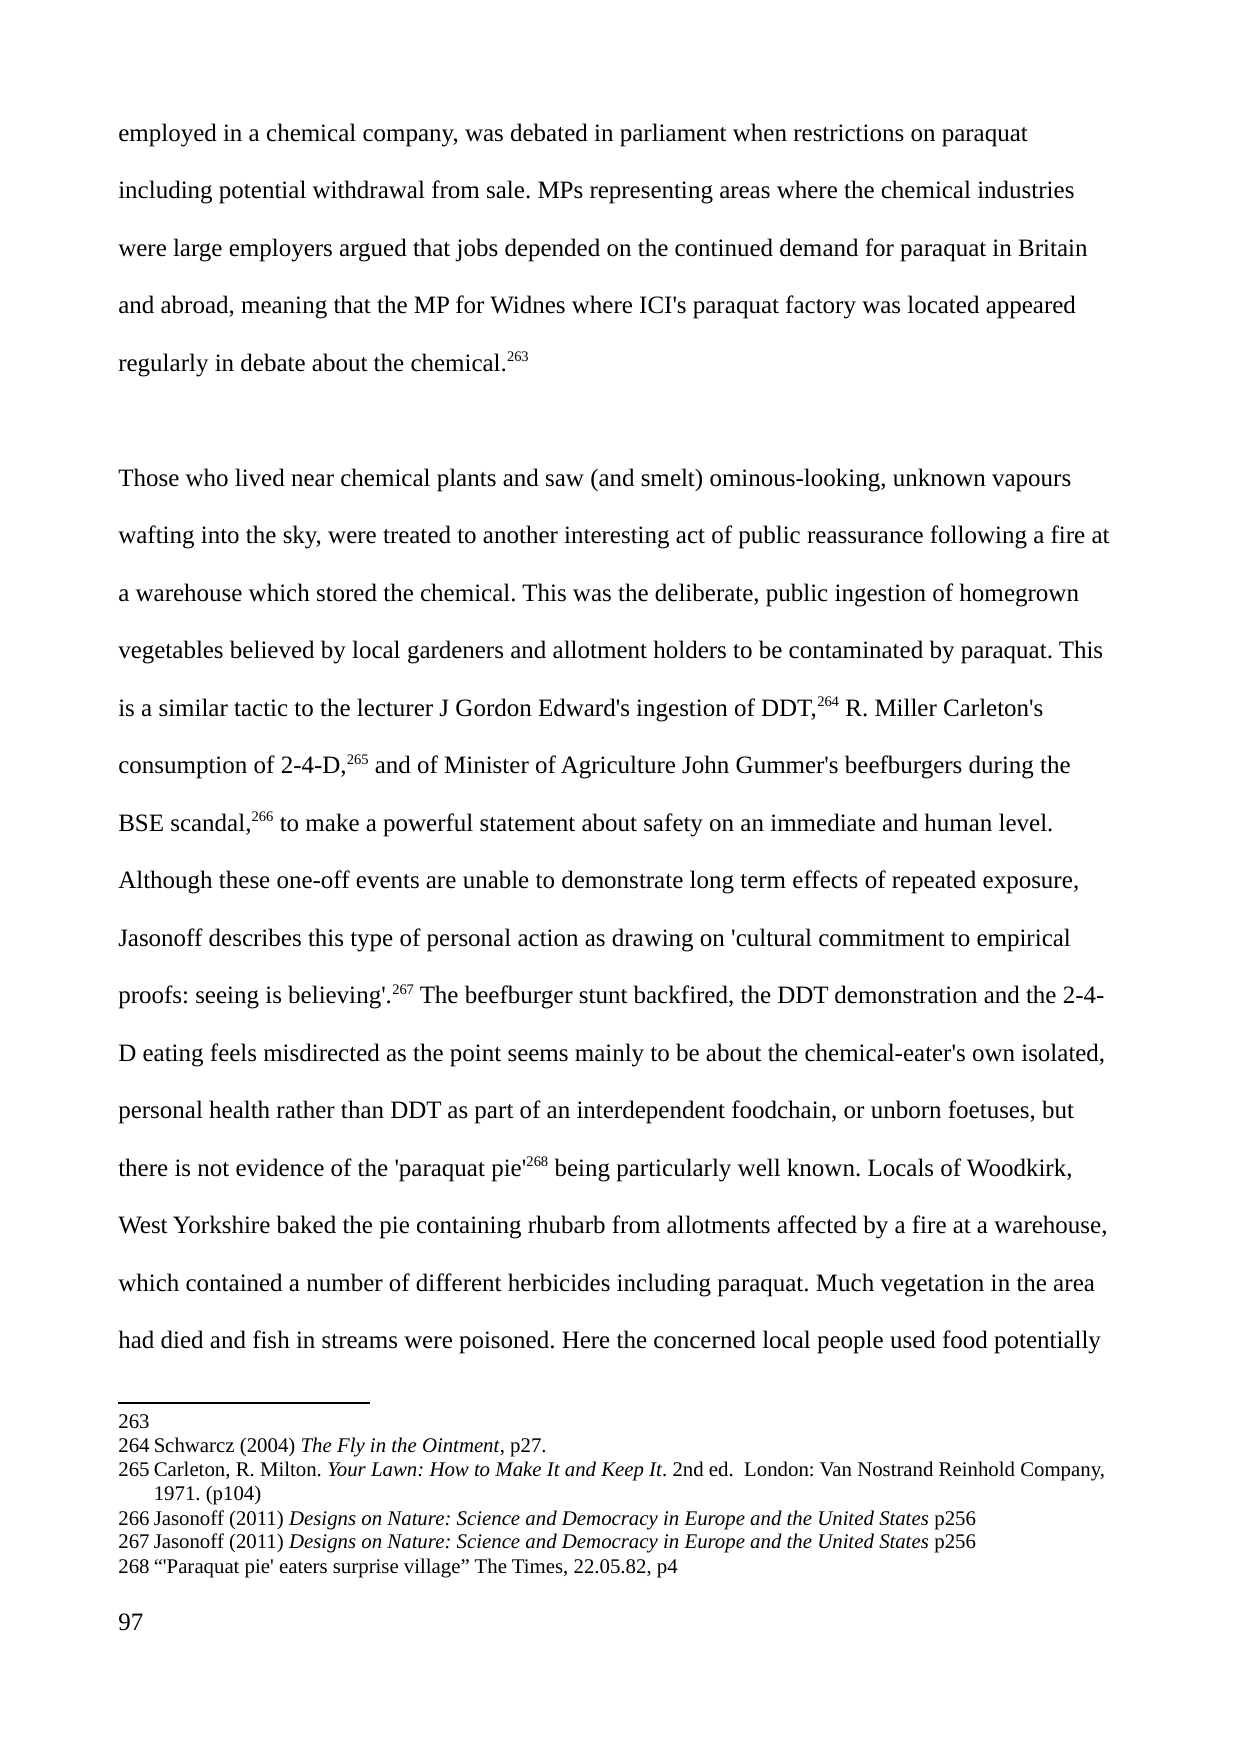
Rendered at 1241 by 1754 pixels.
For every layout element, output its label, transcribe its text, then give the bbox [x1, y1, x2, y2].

text Schwarcz (2004) The Fly in the Ointment, p27. [118, 1433, 1122, 1457]
text “'Paraquat pie' eaters surprise village” The Times, 22.05.82, p4 [118, 1553, 1122, 1578]
text Jasonoff (2011) Designs on Nature: Science and Democracy in Europe and the United States p256 [118, 1529, 1122, 1553]
text Jasonoff (2011) Designs on Nature: Science and Democracy in Europe and the United States p256 [118, 1505, 1122, 1529]
text Carleton, R. Milton. Your Lawn: How to Make It and Keep It. 2nd ed. London: Van Nostrand Reinhold Company, 1971. (p104) [118, 1457, 1122, 1505]
text Those who lived near chemical plants and saw (and smelt) ominous-looking, unknown vapours wafting into the sky, were treated to another interesting act of public reassurance following a fire at a warehouse which stored the chemical. This was the deliberate, public ingestion of homegrown vegetables believed by local gardeners and allotment holders to be contaminated by paraquat. This is a similar tactic to the lecturer J Gordon Edward's ingestion of DDT, R. Miller Carleton's consumption of 2-4-D, and of Minister of Agriculture John Gummer's beefburgers during the BSE scandal, to make a powerful statement about safety on an immediate and human level. Although these one-off events are unable to demonstrate long term effects of repeated exposure, Jasonoff describes this type of personal action as drawing on 'cultural commitment to empirical proofs: seeing is believing'. The beefburger stunt backfired, the DDT demonstration and the 2-4-D eating feels misdirected as the point seems mainly to be about the chemical-eater's own isolated, personal health rather than DDT as part of an interdependent foodchain, or unborn foetuses, but there is not evidence of the 'paraquat pie' being particularly well known. Locals of Woodkirk, West Yorkshire baked the pie containing rhubarb from allotments affected by a fire at a warehouse, which contained a number of different herbicides including paraquat. Much vegetation in the area had died and fish in streams were poisoned. Here the concerned local people used food potentially [118, 463, 1122, 1354]
text employed in a chemical company, was debated in parliament when restrictions on paraquat including potential withdrawal from sale. MPs representing areas where the chemical industries were large employers argued that jobs depended on the continued demand for paraquat in Britain and abroad, meaning that the MP for Widnes where ICI's paraquat factory was located appeared regularly in debate about the chemical. [118, 118, 1122, 377]
